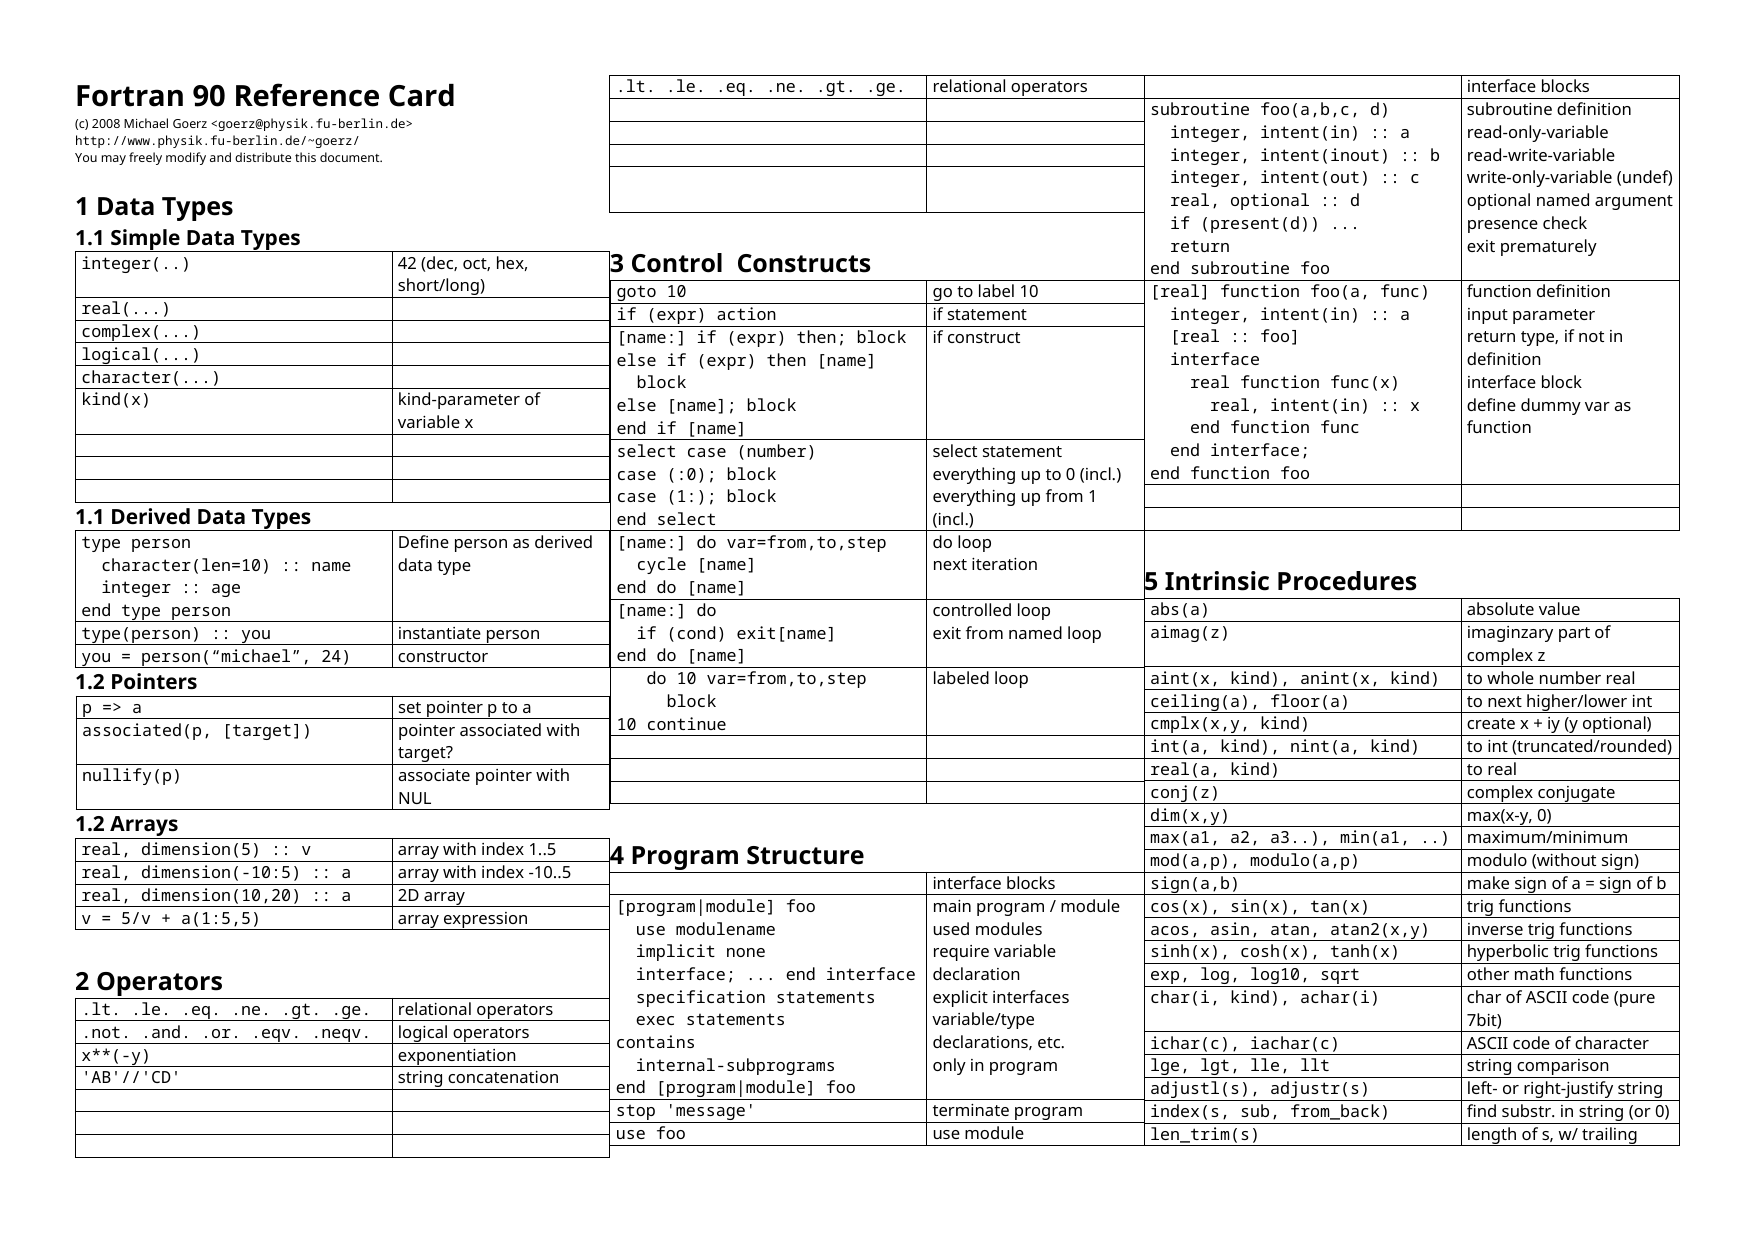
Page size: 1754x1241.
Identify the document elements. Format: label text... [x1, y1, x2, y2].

table_cell string concatenation [393, 1067, 609, 1089]
table_cell exponentiation [393, 1044, 609, 1066]
table_cell char of ASCII code (pure 7bit) [1462, 987, 1679, 1031]
table_header array with index 1..5 [393, 839, 609, 861]
table_cell [76, 1112, 392, 1134]
table_cell associate pointer with NUL [393, 765, 609, 809]
table_cell hyperbolic trig functions [1462, 941, 1679, 963]
table_cell sinh(x), cosh(x), tanh(x) [1145, 941, 1461, 963]
table_cell pointer associated with target? [393, 719, 609, 764]
table_cell maximum/minimum [1462, 827, 1679, 849]
table_cell v = 5/v + a(1:5,5) [76, 907, 392, 929]
table_cell length of s, w/ trailing [1462, 1124, 1679, 1145]
table_cell [393, 435, 609, 456]
table_header interface blocks [927, 873, 1144, 894]
table_cell real(a, kind) [1145, 759, 1461, 780]
table_cell modulo (without sign) [1462, 850, 1679, 872]
table_cell ASCII code of character [1462, 1032, 1679, 1054]
table_cell [393, 480, 609, 502]
table_cell associated(p, [target]) [77, 719, 392, 764]
table_cell select statement everything up to 0 (incl.) everything up from 1 (incl.) [927, 440, 1144, 530]
table_header type person character(len=10) :: name integer :: age end type person [76, 531, 392, 621]
table_cell [name:] if (expr) then; block else if (expr) then [name] block else [name]; block end if [name] [611, 327, 926, 439]
table_cell array expression [393, 907, 609, 929]
table_cell lge, lgt, lle, llt [1145, 1055, 1461, 1077]
table_cell to real [1462, 759, 1679, 780]
table_cell dim(x,y) [1145, 804, 1461, 826]
table_cell [393, 366, 609, 388]
table_cell max(x-y, 0) [1462, 804, 1679, 826]
table_header .lt. .le. .eq. .ne. .gt. .ge. [610, 76, 926, 98]
table_cell [610, 145, 926, 166]
table_cell controlled loop exit from named loop [927, 600, 1144, 667]
table_cell type(person) :: you [76, 622, 392, 644]
table_cell kind(x) [76, 389, 392, 433]
table_header [610, 873, 926, 894]
table_cell int(a, kind), nint(a, kind) [1145, 736, 1461, 757]
table_cell [393, 298, 609, 319]
table_header relational operators [927, 76, 1144, 98]
table_cell string comparison [1462, 1055, 1679, 1077]
table_cell make sign of a = sign of b [1462, 873, 1679, 894]
table_cell 'AB'//'CD' [76, 1067, 392, 1089]
table_cell do loop next iteration [927, 531, 1144, 598]
table_cell other math functions [1462, 964, 1679, 986]
table_cell real, dimension(10,20) :: a [76, 885, 392, 906]
table_cell aint(x, kind), anint(x, kind) [1145, 667, 1461, 689]
table_cell cmplx(x,y, kind) [1145, 713, 1461, 735]
table_cell do 10 var=from,to,step block 10 continue [611, 668, 926, 735]
table_cell main program / module used modules require variable declaration explicit interfaces variable/type declarations, etc. only in program [927, 895, 1144, 1099]
table_header set pointer p to a [393, 697, 609, 718]
table_cell select case (number) case (:0); block case (1:); block end select [611, 440, 926, 530]
table_cell index(s, sub, from_back) [1145, 1101, 1461, 1122]
table_cell adjustl(s), adjustr(s) [1145, 1078, 1461, 1099]
text 3 Control Constructs [609, 246, 1144, 280]
table_cell logical operators [393, 1021, 609, 1043]
text (c) 2008 Michael Goerz <goerz@physik.fu-berlin.de> [75, 115, 609, 132]
table_cell imaginzary part of complex z [1462, 622, 1679, 666]
text Fortran 90 Reference Card [75, 75, 609, 115]
table_cell [927, 145, 1144, 166]
table_cell subroutine definition read-only-variable read-write-variable write-only-variable (undef) optional named argument presence check exit prematurely [1462, 99, 1679, 279]
table_header p => a [77, 697, 392, 718]
table_cell [927, 167, 1144, 212]
table_cell function definition input parameter return type, if not in definition interface block define dummy var as function [1462, 281, 1679, 484]
table_cell aimag(z) [1145, 622, 1461, 666]
table_cell [1462, 485, 1679, 507]
table_cell x**(-y) [76, 1044, 392, 1066]
table_cell to next higher/lower int [1462, 690, 1679, 712]
table_cell [927, 759, 1144, 781]
table_cell .not. .and. .or. .eqv. .neqv. [76, 1021, 392, 1043]
table_cell kind-parameter of variable x [393, 389, 609, 433]
table_cell [real] function foo(a, func) integer, intent(in) :: a [real :: foo] interface real function func(x) real, intent(in) :: x end function func end interface; end function foo [1145, 281, 1461, 484]
text 5 Intrinsic Procedures [1145, 564, 1678, 598]
text 2 Operators [75, 963, 609, 997]
table_cell if statement [927, 304, 1144, 326]
text http://www.physik.fu-berlin.de/~goerz/ [75, 132, 609, 149]
text You may freely modify and distribute this document. [75, 149, 609, 166]
table_cell exp, log, log10, sqrt [1145, 964, 1461, 986]
table_header [1145, 76, 1461, 98]
table_cell [927, 736, 1144, 758]
table_cell [1145, 508, 1461, 530]
text 1 Data Types [75, 189, 609, 223]
table_cell [program|module] foo use modulename implicit none interface; ... end interface specification statements exec statements contains internal-subprograms end [program|module] foo [610, 895, 926, 1099]
table_cell mod(a,p), modulo(a,p) [1145, 850, 1461, 872]
table_cell [610, 122, 926, 143]
table_cell [927, 99, 1144, 121]
table_cell sign(a,b) [1145, 873, 1461, 894]
table_header abs(a) [1145, 599, 1461, 621]
table_cell subroutine foo(a,b,c, d) integer, intent(in) :: a integer, intent(inout) :: b integer, intent(out) :: c real, optional :: d if (present(d)) ... return end subroutine foo [1145, 99, 1461, 279]
table_cell [name:] do if (cond) exit[name] end do [name] [611, 600, 926, 667]
table_cell max(a1, a2, a3..), min(a1, ..) [1145, 827, 1461, 849]
table_header interface blocks [1462, 76, 1679, 98]
table_cell [611, 759, 926, 781]
table_header .lt. .le. .eq. .ne. .gt. .ge. [76, 999, 392, 1020]
table_header relational operators [393, 999, 609, 1020]
table_cell labeled loop [927, 668, 1144, 735]
table_header goto 10 [611, 281, 926, 303]
table_cell if (expr) action [611, 304, 926, 326]
table_cell [927, 782, 1144, 803]
table_cell you = person(“michael”, 24) [76, 645, 392, 667]
table_cell [393, 343, 609, 365]
table_cell len_trim(s) [1145, 1124, 1461, 1145]
table_cell ceiling(a), floor(a) [1145, 690, 1461, 712]
table_header absolute value [1462, 599, 1679, 621]
table_cell [1145, 485, 1461, 507]
table_cell [76, 457, 392, 479]
table_cell use module [927, 1123, 1144, 1144]
table_cell [610, 167, 926, 212]
table_cell find substr. in string (or 0) [1462, 1101, 1679, 1122]
table_cell [393, 457, 609, 479]
table_header Define person as derived data type [393, 531, 609, 621]
text 1.1 Derived Data Types [75, 503, 609, 530]
table_cell [927, 122, 1144, 143]
table_cell [393, 1135, 609, 1157]
table_header go to label 10 [927, 281, 1144, 303]
table_cell conj(z) [1145, 781, 1461, 803]
table_cell inverse trig functions [1462, 918, 1679, 940]
table_cell acos, asin, atan, atan2(x,y) [1145, 918, 1461, 940]
table_cell instantiate person [393, 622, 609, 644]
table_cell array with index -10..5 [393, 862, 609, 883]
table_cell [611, 782, 926, 803]
table_cell cos(x), sin(x), tan(x) [1145, 895, 1461, 917]
table_cell create x + iy (y optional) [1462, 713, 1679, 735]
table_cell [76, 1090, 392, 1111]
table_cell [393, 1112, 609, 1134]
table_header 42 (dec, oct, hex, short/long) [393, 252, 609, 297]
table_cell trig functions [1462, 895, 1679, 917]
table_cell [76, 435, 392, 456]
table_cell [610, 99, 926, 121]
table_cell ichar(c), iachar(c) [1145, 1032, 1461, 1054]
table_cell real(...) [76, 298, 392, 319]
table_cell complex(...) [76, 321, 392, 342]
table_cell [76, 480, 392, 502]
table_cell [name:] do var=from,to,step cycle [name] end do [name] [611, 531, 926, 598]
table_cell left- or right-justify string [1462, 1078, 1679, 1099]
text 1.2 Arrays [75, 810, 609, 838]
table_cell to whole number real [1462, 667, 1679, 689]
table_cell complex conjugate [1462, 781, 1679, 803]
table_cell [1462, 508, 1679, 530]
table_cell 2D array [393, 885, 609, 906]
table_cell [393, 321, 609, 342]
table_cell [611, 736, 926, 758]
table_cell terminate program [927, 1100, 1144, 1122]
table_cell constructor [393, 645, 609, 667]
table_cell if construct [927, 327, 1144, 439]
table_cell stop 'message' [610, 1100, 926, 1122]
table_cell char(i, kind), achar(i) [1145, 987, 1461, 1031]
table_cell [393, 1090, 609, 1111]
table_cell real, dimension(-10:5) :: a [76, 862, 392, 883]
text 4 Program Structure [610, 837, 1144, 872]
table_cell character(...) [76, 366, 392, 388]
text 1.1 Simple Data Types [75, 223, 609, 251]
table_cell logical(...) [76, 343, 392, 365]
table_header real, dimension(5) :: v [76, 839, 392, 861]
table_header integer(..) [76, 252, 392, 297]
table_cell nullify(p) [77, 765, 392, 809]
table_cell to int (truncated/rounded) [1462, 736, 1679, 757]
text 1.2 Pointers [75, 668, 609, 696]
table_cell [76, 1135, 392, 1157]
table_cell use foo [610, 1123, 926, 1144]
